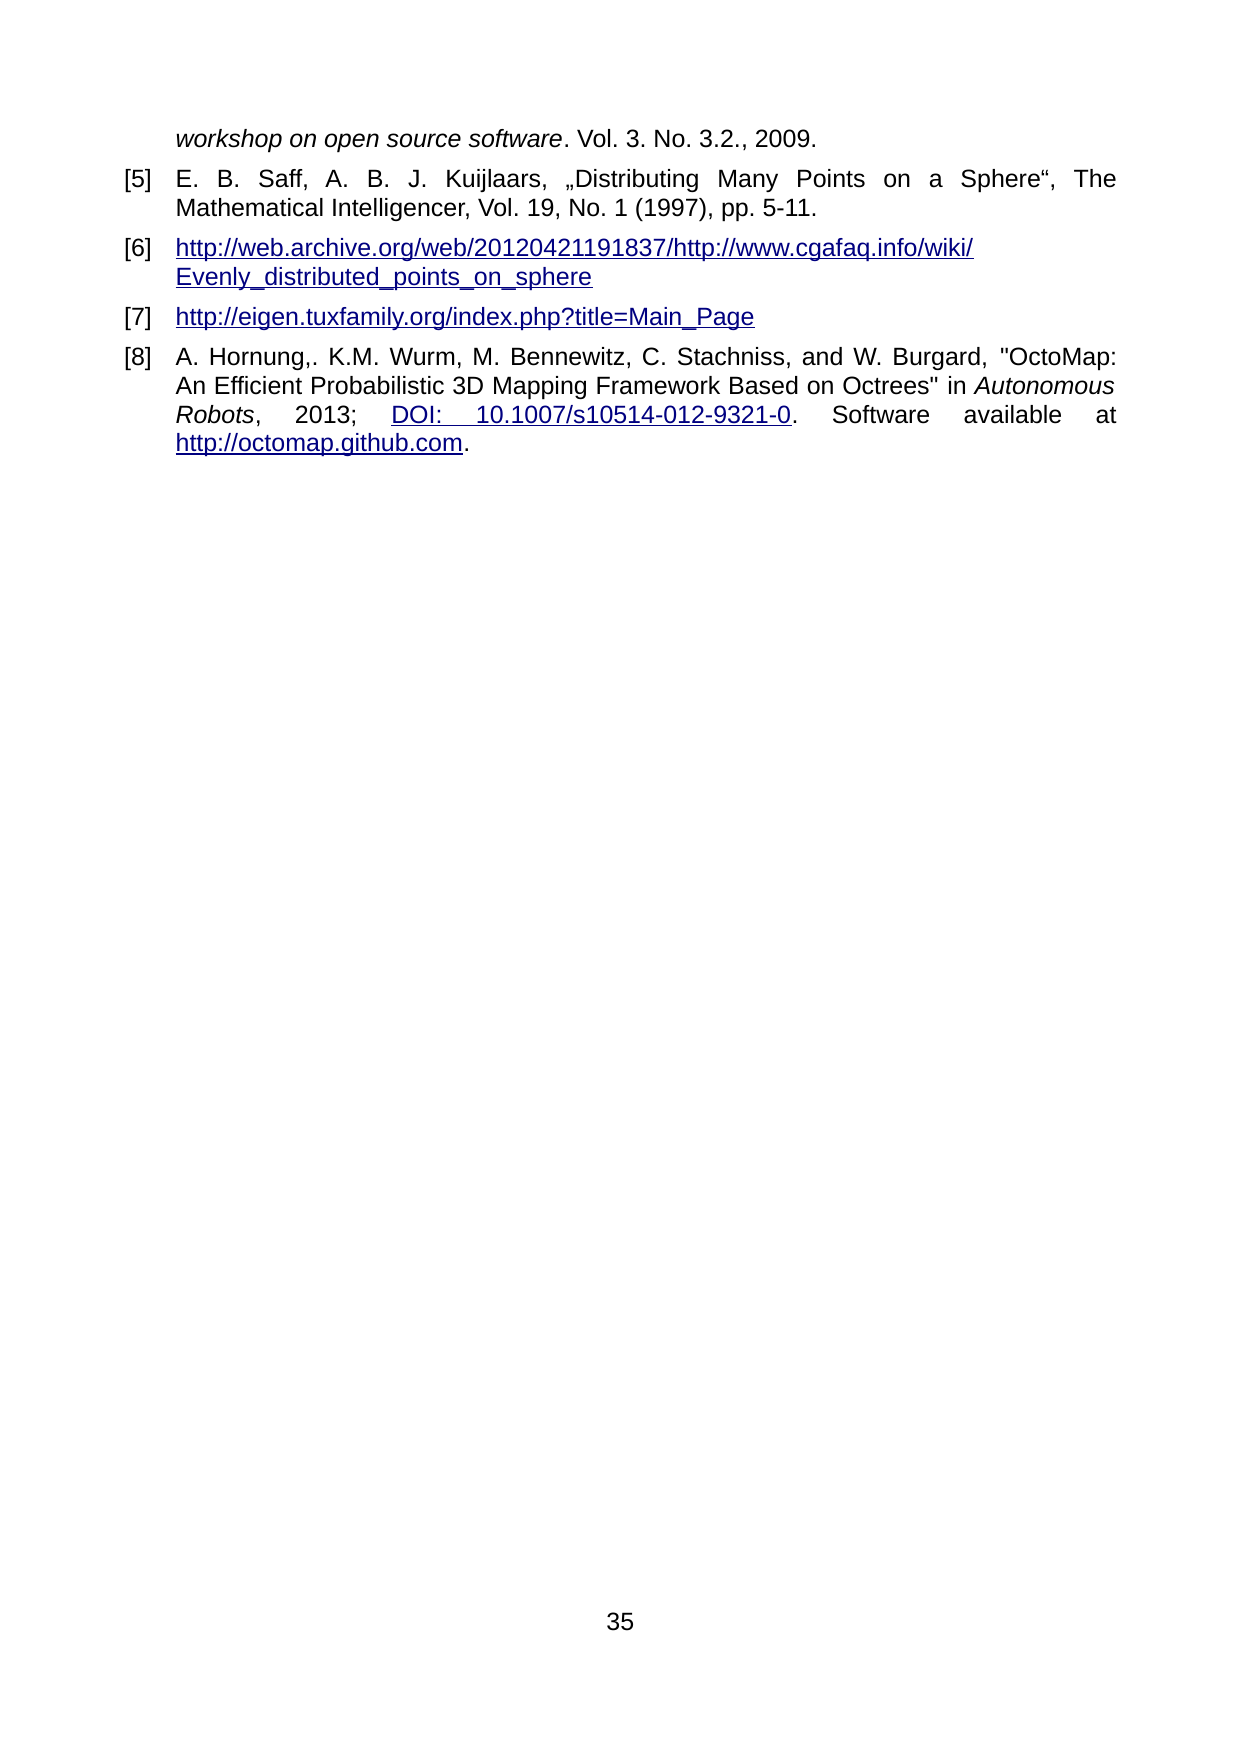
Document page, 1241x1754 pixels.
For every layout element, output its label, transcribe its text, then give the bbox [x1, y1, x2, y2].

table_cell [5] [118, 158, 169, 227]
table_cell A. Hornung,. K.M. Wurm, M. Bennewitz, C. Stachniss, and W. Burgard, "OctoMap: An Efficient Probabilistic 3D Mapping Framework Based on Octrees" in Autonomous Robots, 2013; DOI: 10.1007/s10514-012-9321-0. Software available at http://octomap.github.com. [170, 336, 1123, 463]
table_cell [118, 118, 169, 158]
table_cell [7] [118, 296, 169, 336]
table_cell E. B. Saff, A. B. J. Kuijlaars, „Distributing Many Points on a Sphere“, The Mathematical Intelligencer, Vol. 19, No. 1 (1997), pp. 5-11. [170, 158, 1123, 227]
table_cell http://web.archive.org/web/20120421191837/http://www.cgafaq.info/wiki/Evenly_distributed_points_on_sphere [170, 227, 1123, 296]
table_cell [8] [118, 336, 169, 463]
table_cell http://eigen.tuxfamily.org/index.php?title=Main_Page [170, 296, 1123, 336]
table_cell workshop on open source software. Vol. 3. No. 3.2., 2009. [170, 118, 1123, 158]
table_cell [6] [118, 227, 169, 296]
